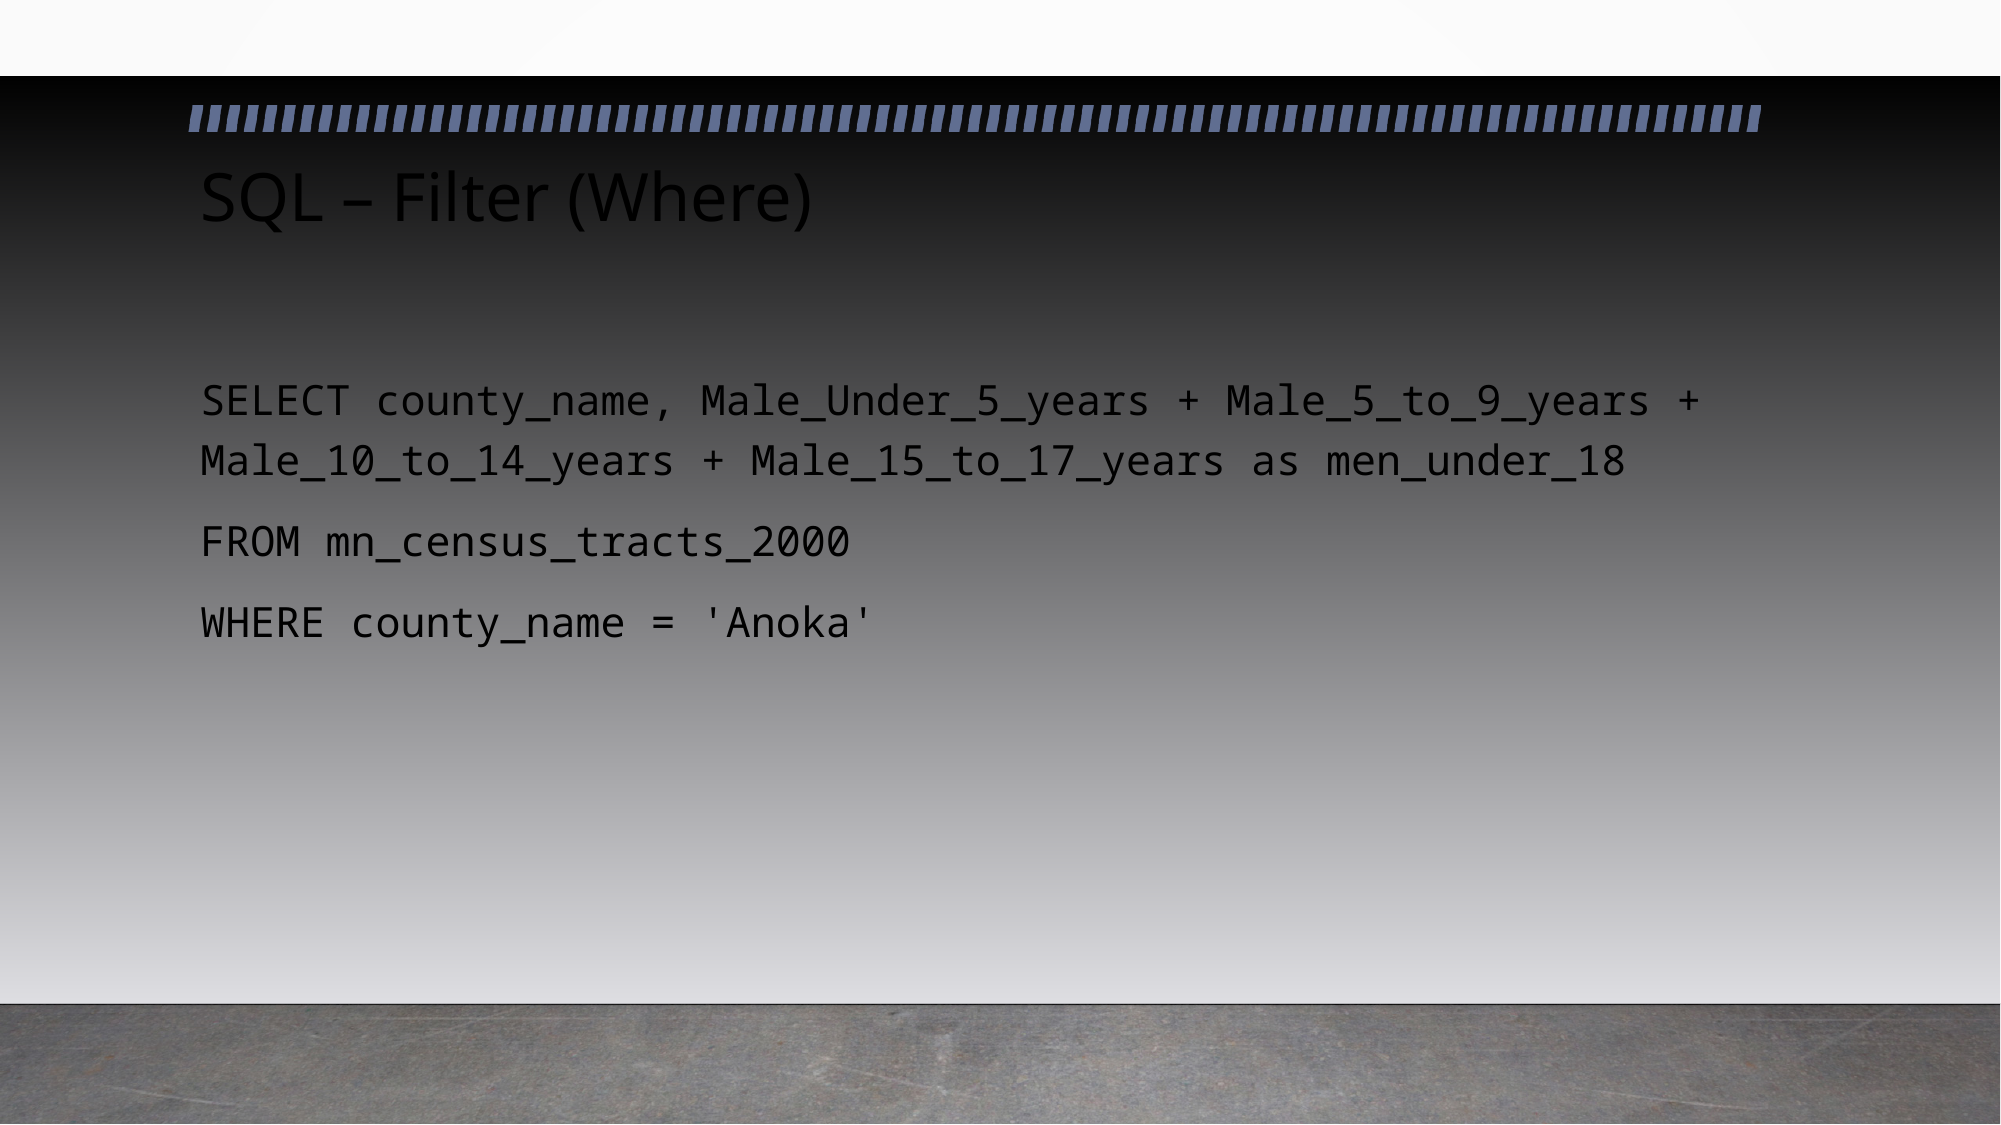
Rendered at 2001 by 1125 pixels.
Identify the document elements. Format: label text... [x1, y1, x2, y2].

title SQL – Filter (Where) [185, 156, 1761, 329]
list SELECT county_name, Male_Under_5_years + Male_5_to_9_years + Male_10_to_14_years + Male_15_to_17_years as men_under_18 FROM mn_census_tracts_2000 WHERE county_name = 'Anoka' [185, 356, 1761, 897]
